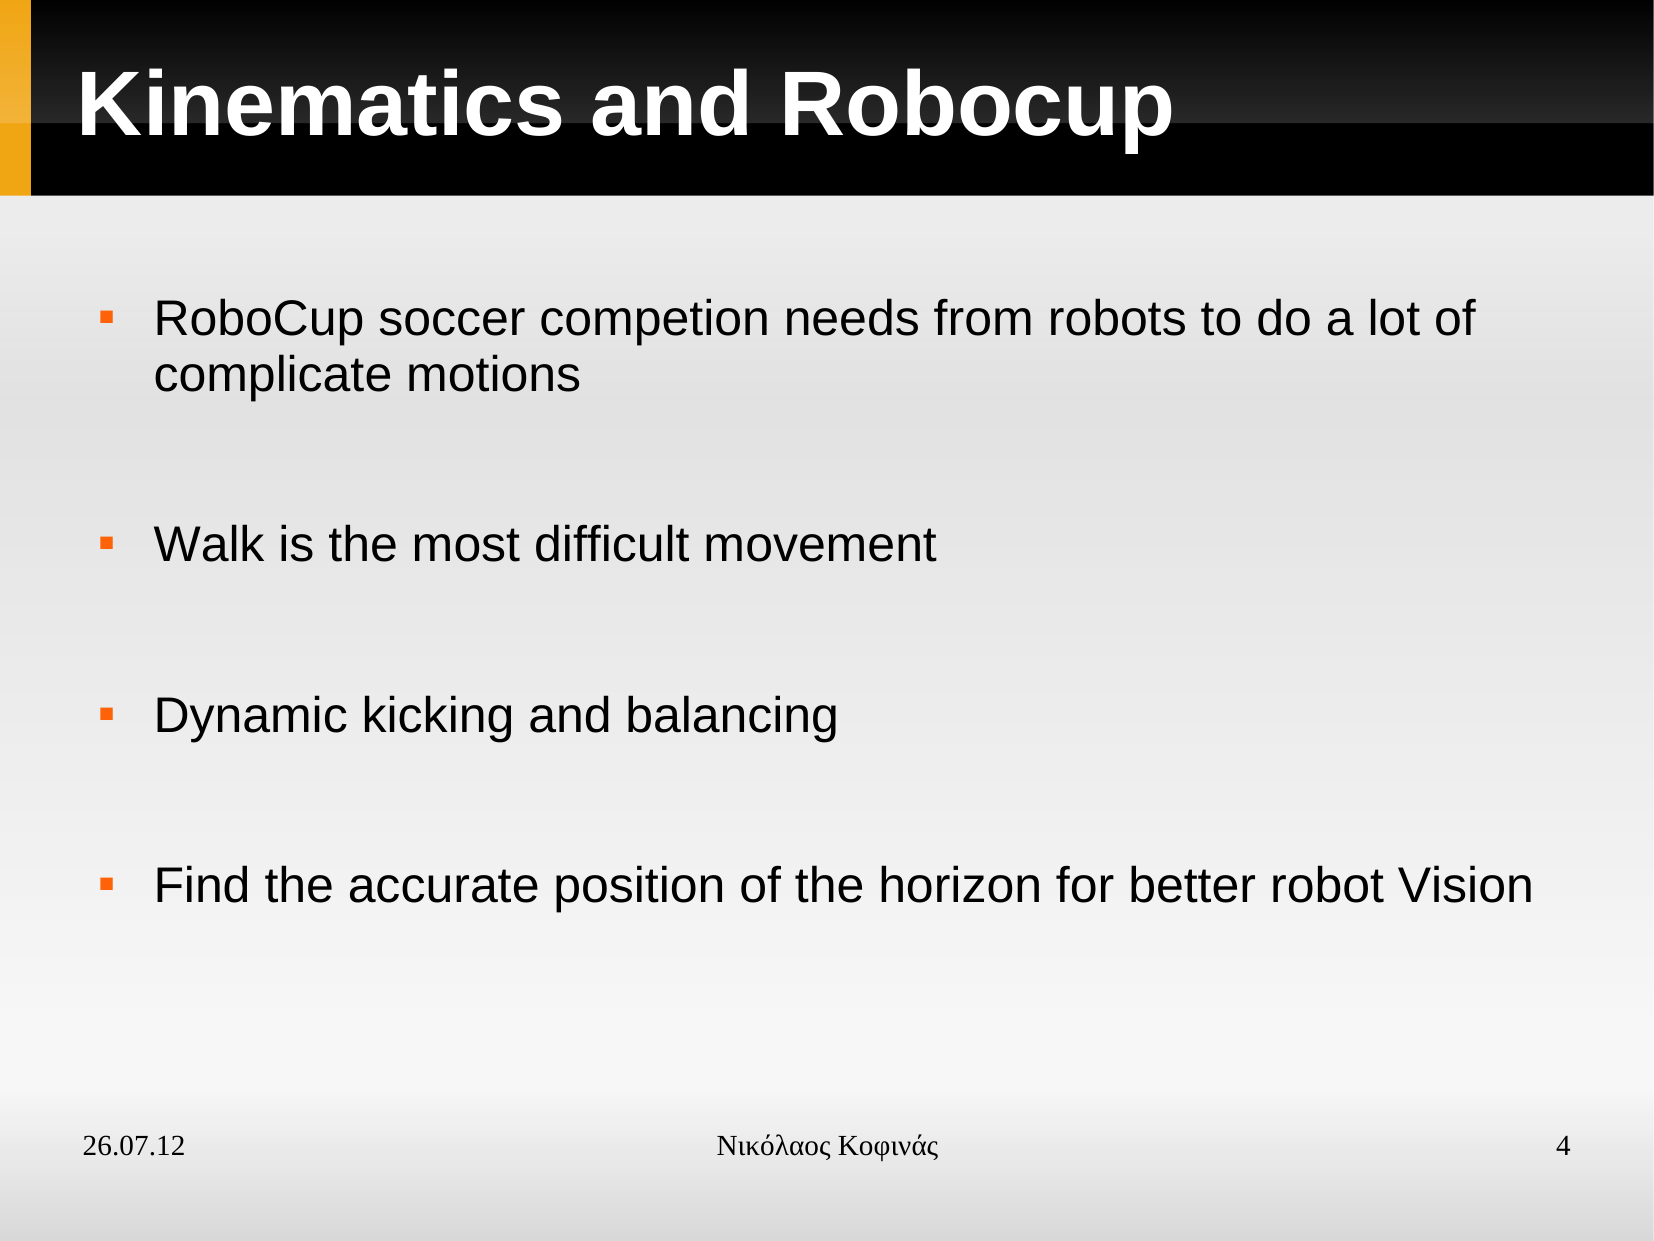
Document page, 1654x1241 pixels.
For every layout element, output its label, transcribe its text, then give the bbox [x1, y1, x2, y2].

picture [0, 0, 1654, 1241]
list RoboCup soccer competion needs from robots to do a lot of complicate motions Walk is the most difficult movement Dynamic kicking and balancing Find the accurate position of the horizon for better robot Vision [82, 290, 1571, 1109]
title Kinematics and Robocup [76, 0, 1565, 208]
